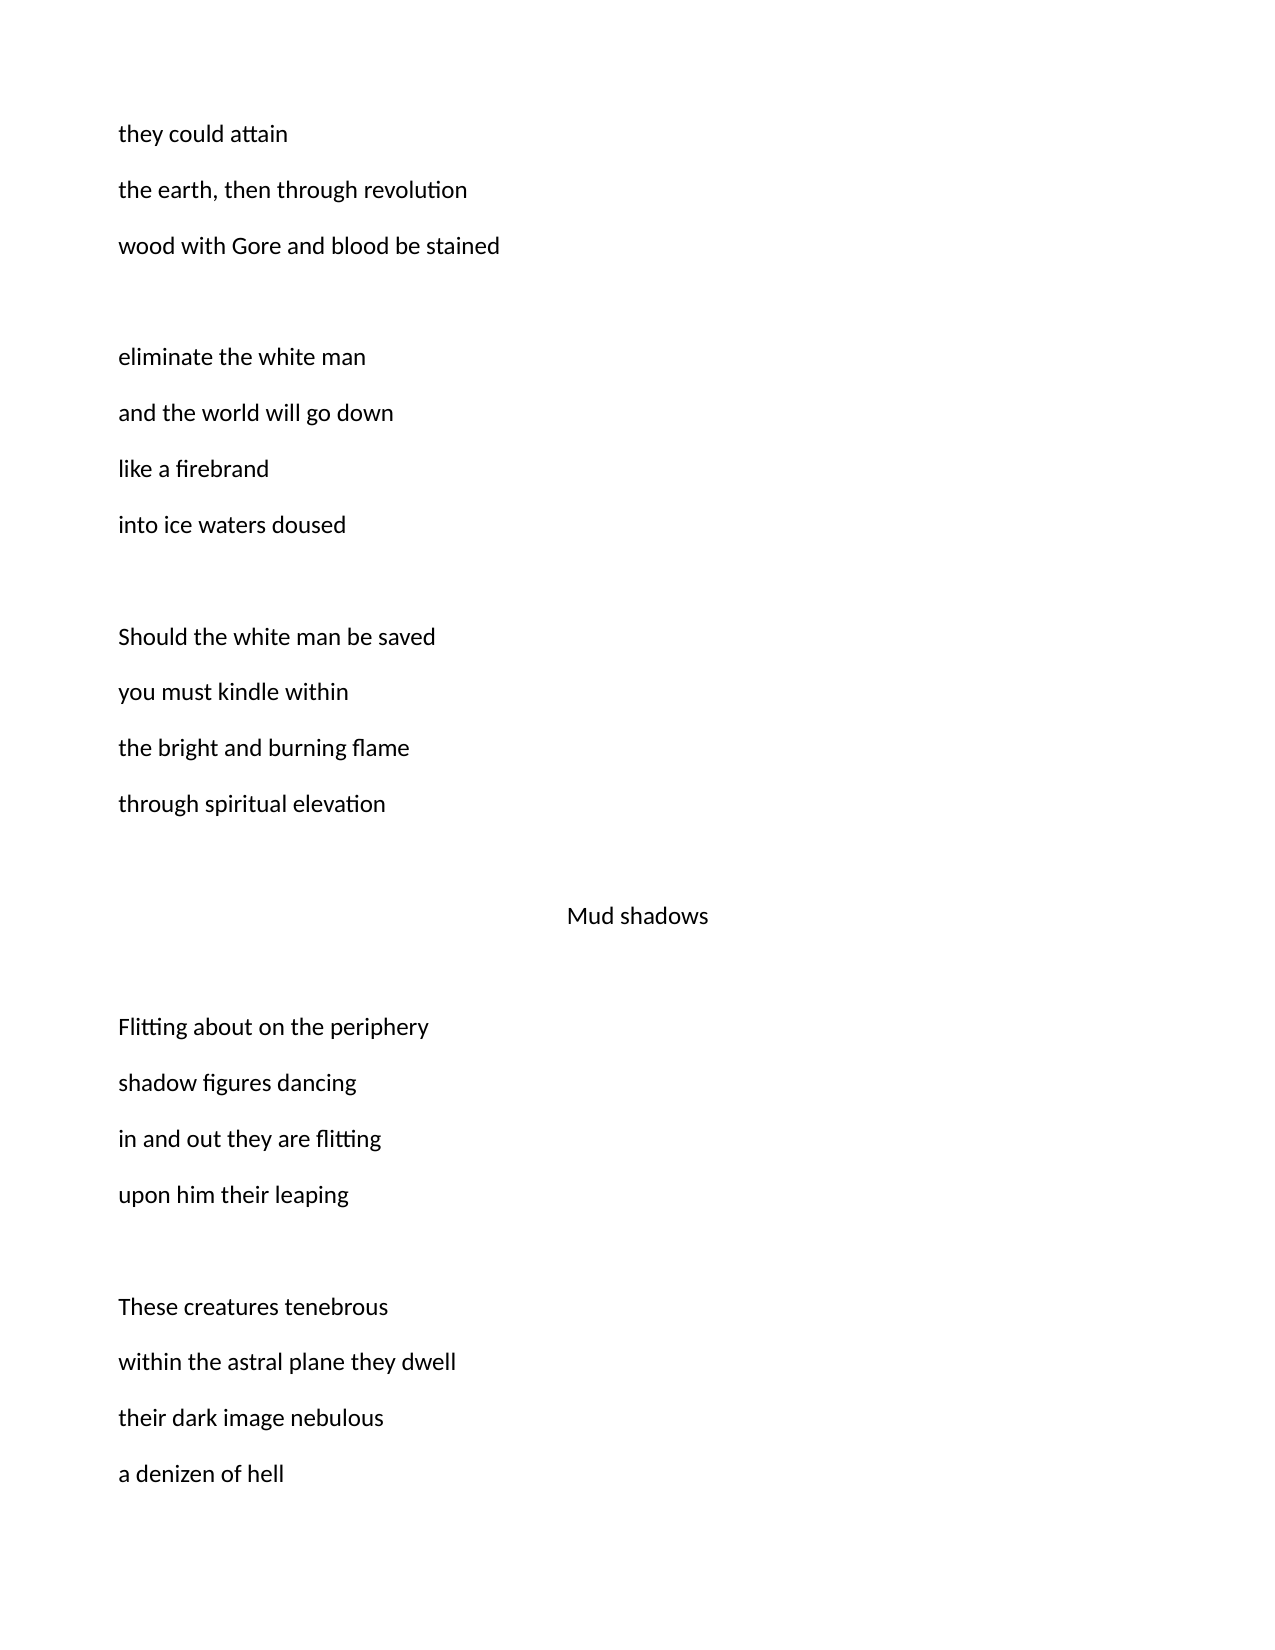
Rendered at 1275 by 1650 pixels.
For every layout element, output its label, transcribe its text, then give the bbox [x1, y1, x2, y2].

text the bright and burning flame [118, 732, 1157, 763]
text they could attain [118, 118, 1157, 149]
text their dark image nebulous [118, 1402, 1157, 1433]
text through spiritual elevation [118, 788, 1157, 819]
text shadow figures dancing [118, 1067, 1157, 1098]
text Should the white man be saved [118, 621, 1157, 651]
text you must kindle within [118, 676, 1157, 707]
text into ice waters doused [118, 509, 1157, 539]
text within the astral plane they dwell [118, 1346, 1157, 1377]
text the earth, then through revolution [118, 174, 1157, 204]
text wood with Gore and blood be stained [118, 230, 1157, 260]
text like a firebrand [118, 453, 1157, 484]
text a denizen of hell [118, 1458, 1157, 1489]
text eliminate the white man [118, 341, 1157, 372]
text Flitting about on the periphery [118, 1011, 1157, 1042]
text in and out they are flitting [118, 1123, 1157, 1154]
text Mud shadows [118, 900, 1157, 930]
text These creatures tenebrous [118, 1291, 1157, 1321]
text upon him their leaping [118, 1179, 1157, 1209]
text and the world will go down [118, 397, 1157, 428]
